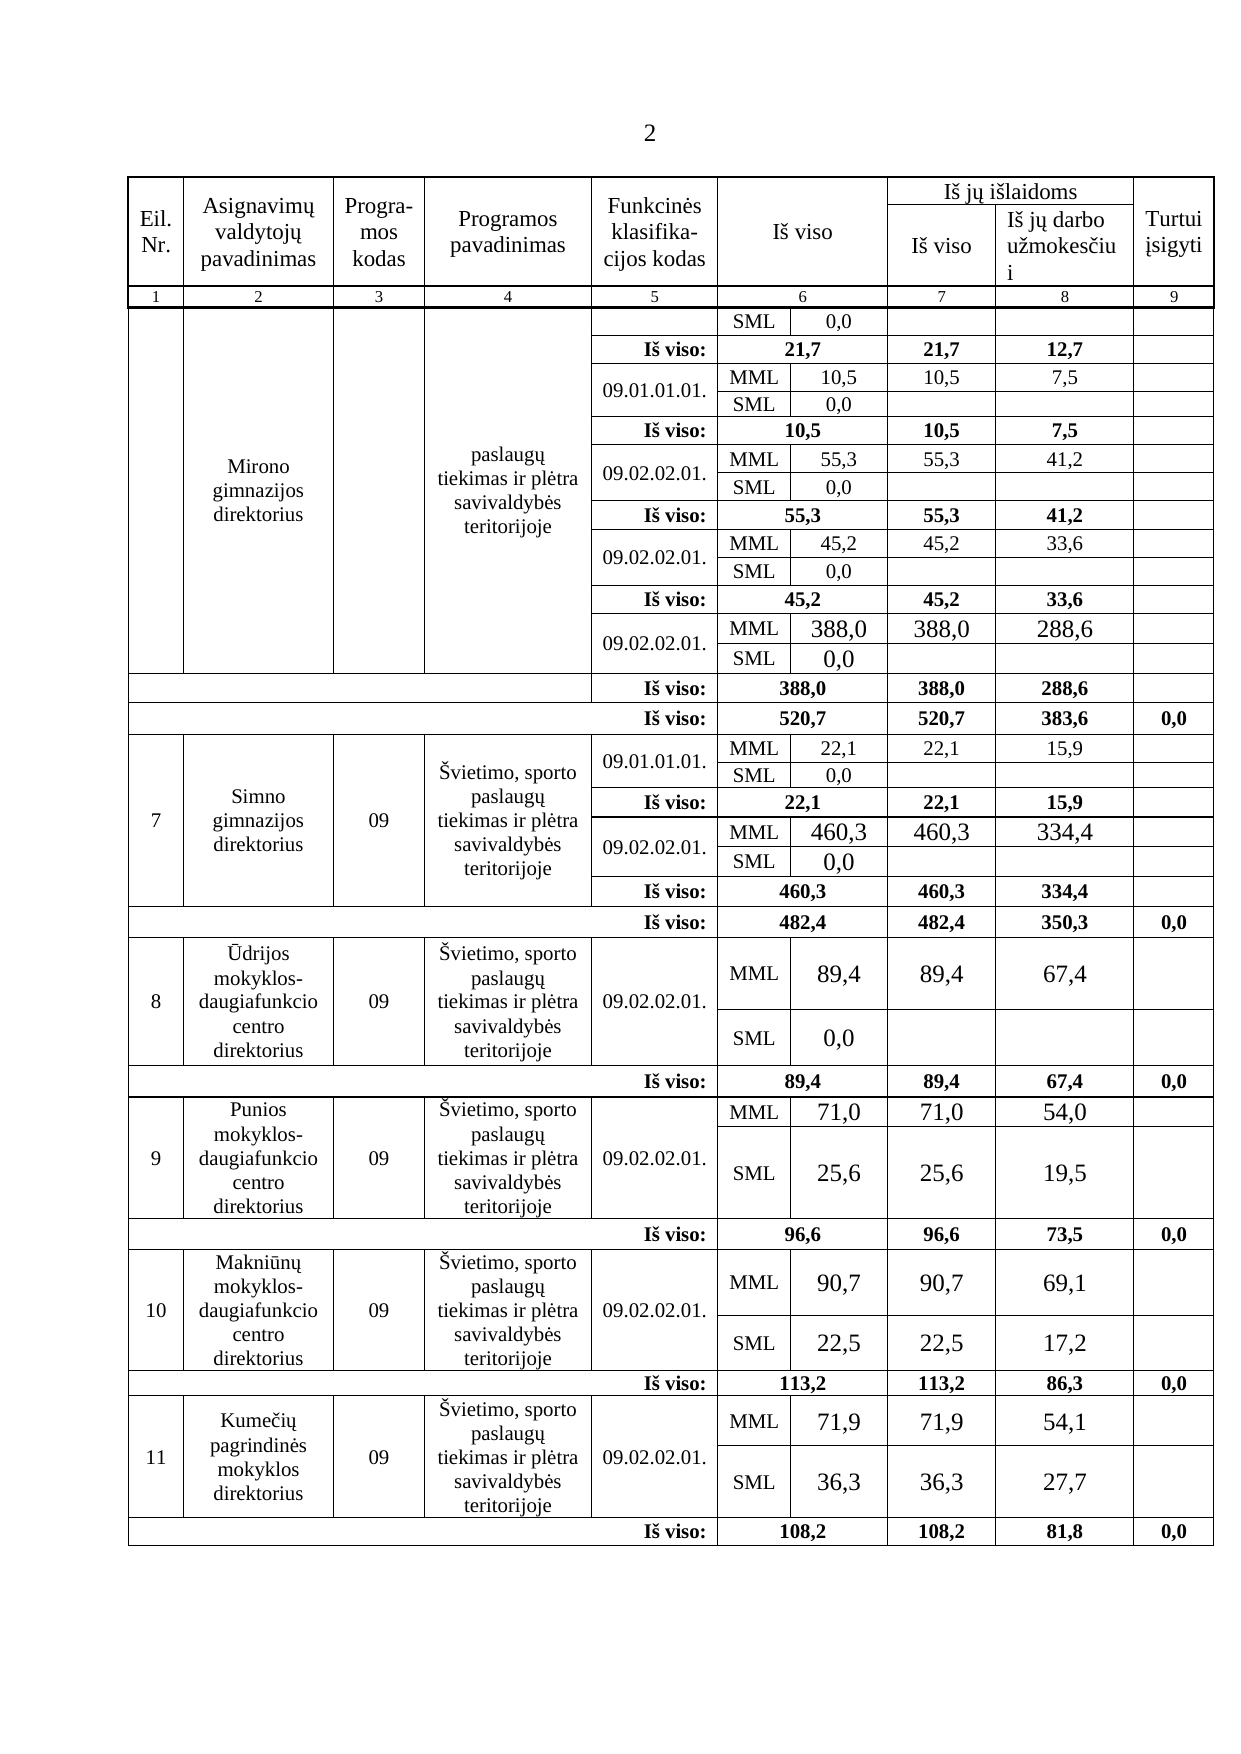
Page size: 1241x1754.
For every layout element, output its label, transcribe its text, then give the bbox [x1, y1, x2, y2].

table_cell 22,1 [888, 735, 995, 762]
table_cell [1134, 1127, 1213, 1218]
table_cell 45,2 [888, 530, 995, 557]
table_cell [996, 1010, 1133, 1065]
table_cell [1134, 364, 1213, 391]
table_cell Iš viso: [592, 674, 717, 702]
table_cell 4 [425, 287, 591, 306]
table_cell 90,7 [791, 1250, 887, 1314]
table_cell 25,6 [791, 1127, 887, 1218]
table_cell SML [718, 1446, 790, 1517]
table_cell SML [718, 309, 790, 334]
table_cell [888, 392, 995, 416]
table_cell 09.02.02.01. [592, 938, 717, 1065]
table_cell 73,5 [996, 1219, 1133, 1249]
table_cell 09.02.02.01. [592, 614, 717, 672]
table_cell Iš viso: [129, 907, 717, 937]
table_cell 67,4 [996, 938, 1133, 1009]
table_cell 288,6 [996, 674, 1133, 702]
table_cell [1134, 392, 1213, 416]
table_cell 71,9 [791, 1396, 887, 1445]
table_cell Švietimo, sporto paslaugų tiekimas ir plėtra savivaldybės teritorijoje [425, 735, 591, 906]
table_cell 71,0 [888, 1098, 995, 1126]
table_cell Iš viso [888, 205, 995, 285]
table_cell MML [718, 938, 790, 1009]
table_cell 89,4 [888, 1066, 995, 1096]
table_cell 71,9 [888, 1396, 995, 1445]
table_cell 108,2 [888, 1518, 995, 1545]
table_cell 41,2 [996, 501, 1133, 528]
table_cell 81,8 [996, 1518, 1133, 1545]
table_cell Kumečių pagrindinės mokyklos direktorius [184, 1396, 333, 1517]
table_cell 8 [129, 938, 183, 1065]
table_cell MML [718, 364, 790, 391]
table_cell 10,5 [791, 364, 887, 391]
table_cell Punios mokyklos-daugiafunkcio centro direktorius [184, 1098, 333, 1218]
table_cell 108,2 [718, 1518, 887, 1545]
table_cell 09.01.01.01. [592, 364, 717, 416]
table_cell Iš viso: [592, 788, 717, 816]
table_cell 45,2 [888, 586, 995, 613]
table_cell 7 [129, 735, 183, 906]
table_cell 09 [334, 1098, 424, 1218]
table_cell 54,1 [996, 1396, 1133, 1445]
table_cell 0,0 [791, 392, 887, 416]
table_header Iš jų išlaidoms [888, 178, 1133, 204]
table_cell [334, 309, 424, 672]
table_cell 67,4 [996, 1066, 1133, 1096]
table_cell MML [718, 735, 790, 762]
table_cell 0,0 [791, 309, 887, 334]
table_cell 45,2 [718, 586, 887, 613]
table_cell 09.02.02.01. [592, 1250, 717, 1370]
table_cell [888, 558, 995, 585]
table_cell 520,7 [718, 703, 887, 733]
table_cell Iš viso: [129, 703, 717, 733]
table_cell paslaugų tiekimas ir plėtra savivaldybės teritorijoje [425, 309, 591, 672]
table_cell [129, 309, 183, 672]
table_cell 113,2 [718, 1371, 887, 1395]
table_cell [1134, 1098, 1213, 1126]
table_cell 21,7 [718, 336, 887, 363]
table_cell 334,4 [996, 818, 1133, 846]
table_cell 22,1 [791, 735, 887, 762]
table_cell MML [718, 530, 790, 557]
table_cell Iš viso: [129, 1219, 717, 1249]
table_cell [1134, 445, 1213, 472]
table_cell SML [718, 473, 790, 500]
table_cell Iš viso: [129, 1371, 717, 1395]
table_cell 15,9 [996, 735, 1133, 762]
table_cell 1 [129, 287, 183, 306]
table_cell 36,3 [888, 1446, 995, 1517]
table_cell SML [718, 1127, 790, 1218]
table_cell 90,7 [888, 1250, 995, 1314]
table_cell [1134, 938, 1213, 1009]
table_cell 0,0 [1134, 907, 1213, 937]
table_cell Švietimo, sporto paslaugų tiekimas ir plėtra savivaldybės teritorijoje [425, 938, 591, 1065]
table_cell [1134, 1446, 1213, 1517]
table_cell Iš viso: [592, 877, 717, 906]
table_cell [996, 558, 1133, 585]
table_cell [333, 674, 424, 702]
table_cell 09 [334, 1396, 424, 1517]
table_cell [1134, 735, 1213, 762]
table_cell 388,0 [888, 674, 995, 702]
table_cell [996, 763, 1133, 787]
table_cell [1134, 417, 1213, 444]
table_cell [1134, 473, 1213, 500]
table_cell 113,2 [888, 1371, 995, 1395]
table_cell MML [718, 1396, 790, 1445]
table_cell Iš viso: [129, 1518, 717, 1545]
table_cell [424, 674, 591, 702]
table_cell Iš viso: [592, 501, 717, 528]
table_cell 460,3 [888, 818, 995, 846]
table_cell [1134, 530, 1213, 557]
table_cell [1134, 309, 1213, 334]
table_cell 6 [718, 287, 887, 306]
table_cell 36,3 [791, 1446, 887, 1517]
table_cell [888, 473, 995, 500]
table_cell 41,2 [996, 445, 1133, 472]
table_cell 45,2 [791, 530, 887, 557]
table_cell 9 [1134, 287, 1213, 306]
table_cell [996, 309, 1133, 334]
table_header Progra-mos kodas [334, 178, 424, 285]
table_cell 2 [184, 287, 333, 306]
table_cell SML [718, 1010, 790, 1065]
table_cell [1134, 818, 1213, 846]
table_cell [1134, 336, 1213, 363]
table_cell [888, 309, 995, 334]
table_cell 09.02.02.01. [592, 1396, 717, 1517]
table_cell 71,0 [791, 1098, 887, 1126]
table_header Programos pavadinimas [425, 178, 591, 285]
table_header Asignavimų valdytojų pavadinimas [184, 178, 333, 285]
table_cell 33,6 [996, 530, 1133, 557]
table_cell 7,5 [996, 417, 1133, 444]
table_cell 27,7 [996, 1446, 1133, 1517]
table_cell 9 [129, 1098, 183, 1218]
table_cell [888, 644, 995, 672]
table_cell 55,3 [718, 501, 887, 528]
table_cell Mirono gimnazijos direktorius [184, 309, 333, 672]
table_cell [996, 847, 1133, 876]
table_cell [1134, 847, 1213, 876]
table_cell 96,6 [888, 1219, 995, 1249]
table_cell 0,0 [1134, 1518, 1213, 1545]
table_cell Švietimo, sporto paslaugų tiekimas ir plėtra savivaldybės teritorijoje [425, 1098, 591, 1218]
table_cell SML [718, 644, 790, 672]
table_cell 25,6 [888, 1127, 995, 1218]
table_cell 22,1 [888, 788, 995, 816]
table_cell SML [718, 847, 790, 876]
table_cell 482,4 [718, 907, 887, 937]
table_cell 55,3 [888, 501, 995, 528]
table_cell 0,0 [791, 644, 887, 672]
table_cell 22,1 [718, 788, 887, 816]
table_cell 0,0 [1134, 1219, 1213, 1249]
table_cell 350,3 [996, 907, 1133, 937]
table_cell Iš viso: [592, 417, 717, 444]
table_cell 11 [129, 1396, 183, 1517]
table_cell 55,3 [791, 445, 887, 472]
table_cell [1134, 1316, 1213, 1370]
table_cell [183, 674, 333, 702]
table_cell 5 [592, 287, 717, 306]
table_cell 96,6 [718, 1219, 887, 1249]
table_cell Simno gimnazijos direktorius [184, 735, 333, 906]
table_cell [1134, 674, 1213, 702]
table_cell [1134, 788, 1213, 816]
table_cell [1134, 501, 1213, 528]
table_cell 69,1 [996, 1250, 1133, 1314]
table_cell 55,3 [888, 445, 995, 472]
table_cell MML [718, 614, 790, 643]
table_cell Makniūnų mokyklos-daugiafunkcio centro direktorius [184, 1250, 333, 1370]
table_cell 0,0 [791, 473, 887, 500]
table_cell 0,0 [1134, 1371, 1213, 1395]
table_cell 22,5 [888, 1316, 995, 1370]
table_cell 0,0 [1134, 1066, 1213, 1096]
table_cell 10 [129, 1250, 183, 1370]
table_cell 520,7 [888, 703, 995, 733]
table_cell 10,5 [888, 364, 995, 391]
table_cell 460,3 [791, 818, 887, 846]
table_cell 86,3 [996, 1371, 1133, 1395]
table_header Iš viso [718, 178, 887, 285]
table_cell 7,5 [996, 364, 1133, 391]
table_cell Iš jų darbo užmokesčiui [996, 205, 1133, 285]
table_cell 22,5 [791, 1316, 887, 1370]
table_cell 19,5 [996, 1127, 1133, 1218]
table_cell [129, 674, 183, 702]
table_cell [1134, 877, 1213, 906]
table_cell 0,0 [791, 763, 887, 787]
table_cell [592, 309, 717, 334]
table_cell 21,7 [888, 336, 995, 363]
table_cell 09.02.02.01. [592, 1098, 717, 1218]
table_header Eil. Nr. [129, 178, 183, 285]
table_cell [888, 847, 995, 876]
table_cell 09.02.02.01. [592, 445, 717, 500]
table_cell Iš viso: [129, 1066, 717, 1096]
table_cell Švietimo, sporto paslaugų tiekimas ir plėtra savivaldybės teritorijoje [425, 1396, 591, 1517]
table_cell Ūdrijos mokyklos-daugiafunkcio centro direktorius [184, 938, 333, 1065]
table_cell 54,0 [996, 1098, 1133, 1126]
table_cell 10,5 [888, 417, 995, 444]
table_cell MML [718, 818, 790, 846]
table_cell 09 [334, 1250, 424, 1370]
table_cell 383,6 [996, 703, 1133, 733]
table_cell 89,4 [791, 938, 887, 1009]
table_cell 3 [334, 287, 424, 306]
table_cell 10,5 [718, 417, 887, 444]
table_cell [1134, 1250, 1213, 1314]
table_cell [1134, 586, 1213, 613]
table_cell 388,0 [888, 614, 995, 643]
table_cell [996, 392, 1133, 416]
table_cell 0,0 [791, 558, 887, 585]
table_cell Švietimo, sporto paslaugų tiekimas ir plėtra savivaldybės teritorijoje [425, 1250, 591, 1370]
table_cell Iš viso: [592, 586, 717, 613]
table_header Funkcinės klasifika-cijos kodas [592, 178, 717, 285]
table_cell 09.02.02.01. [592, 818, 717, 876]
table_cell SML [718, 763, 790, 787]
table_cell 89,4 [888, 938, 995, 1009]
table_cell MML [718, 445, 790, 472]
table_cell 7 [888, 287, 995, 306]
table_cell MML [718, 1250, 790, 1314]
table_cell [888, 763, 995, 787]
table_cell [1134, 614, 1213, 643]
table_cell [888, 1010, 995, 1065]
table_cell 460,3 [888, 877, 995, 906]
table_cell 460,3 [718, 877, 887, 906]
table_cell Iš viso: [592, 336, 717, 363]
table_cell 09.02.02.01. [592, 530, 717, 585]
table_cell 8 [996, 287, 1133, 306]
table_cell [1134, 1010, 1213, 1065]
table_header Turtui įsigyti [1134, 178, 1213, 285]
table_cell [996, 473, 1133, 500]
table_cell SML [718, 1316, 790, 1370]
table_cell [1134, 644, 1213, 672]
table_cell 89,4 [718, 1066, 887, 1096]
table_cell 388,0 [791, 614, 887, 643]
table_cell 0,0 [791, 1010, 887, 1065]
table_cell 288,6 [996, 614, 1133, 643]
table_cell 09 [334, 938, 424, 1065]
table_cell [1134, 763, 1213, 787]
table_cell MML [718, 1098, 790, 1126]
table_cell 0,0 [1134, 703, 1213, 733]
table_cell 0,0 [791, 847, 887, 876]
table_cell 12,7 [996, 336, 1133, 363]
table_cell [1134, 1396, 1213, 1445]
table_cell 17,2 [996, 1316, 1133, 1370]
table_cell SML [718, 558, 790, 585]
table_cell 33,6 [996, 586, 1133, 613]
table_cell 482,4 [888, 907, 995, 937]
table_cell [996, 644, 1133, 672]
table_cell [1134, 558, 1213, 585]
table_cell SML [718, 392, 790, 416]
table_cell 15,9 [996, 788, 1133, 816]
table_cell 388,0 [718, 674, 887, 702]
table_cell 09 [334, 735, 424, 906]
table_cell 09.01.01.01. [592, 735, 717, 787]
table_cell 334,4 [996, 877, 1133, 906]
